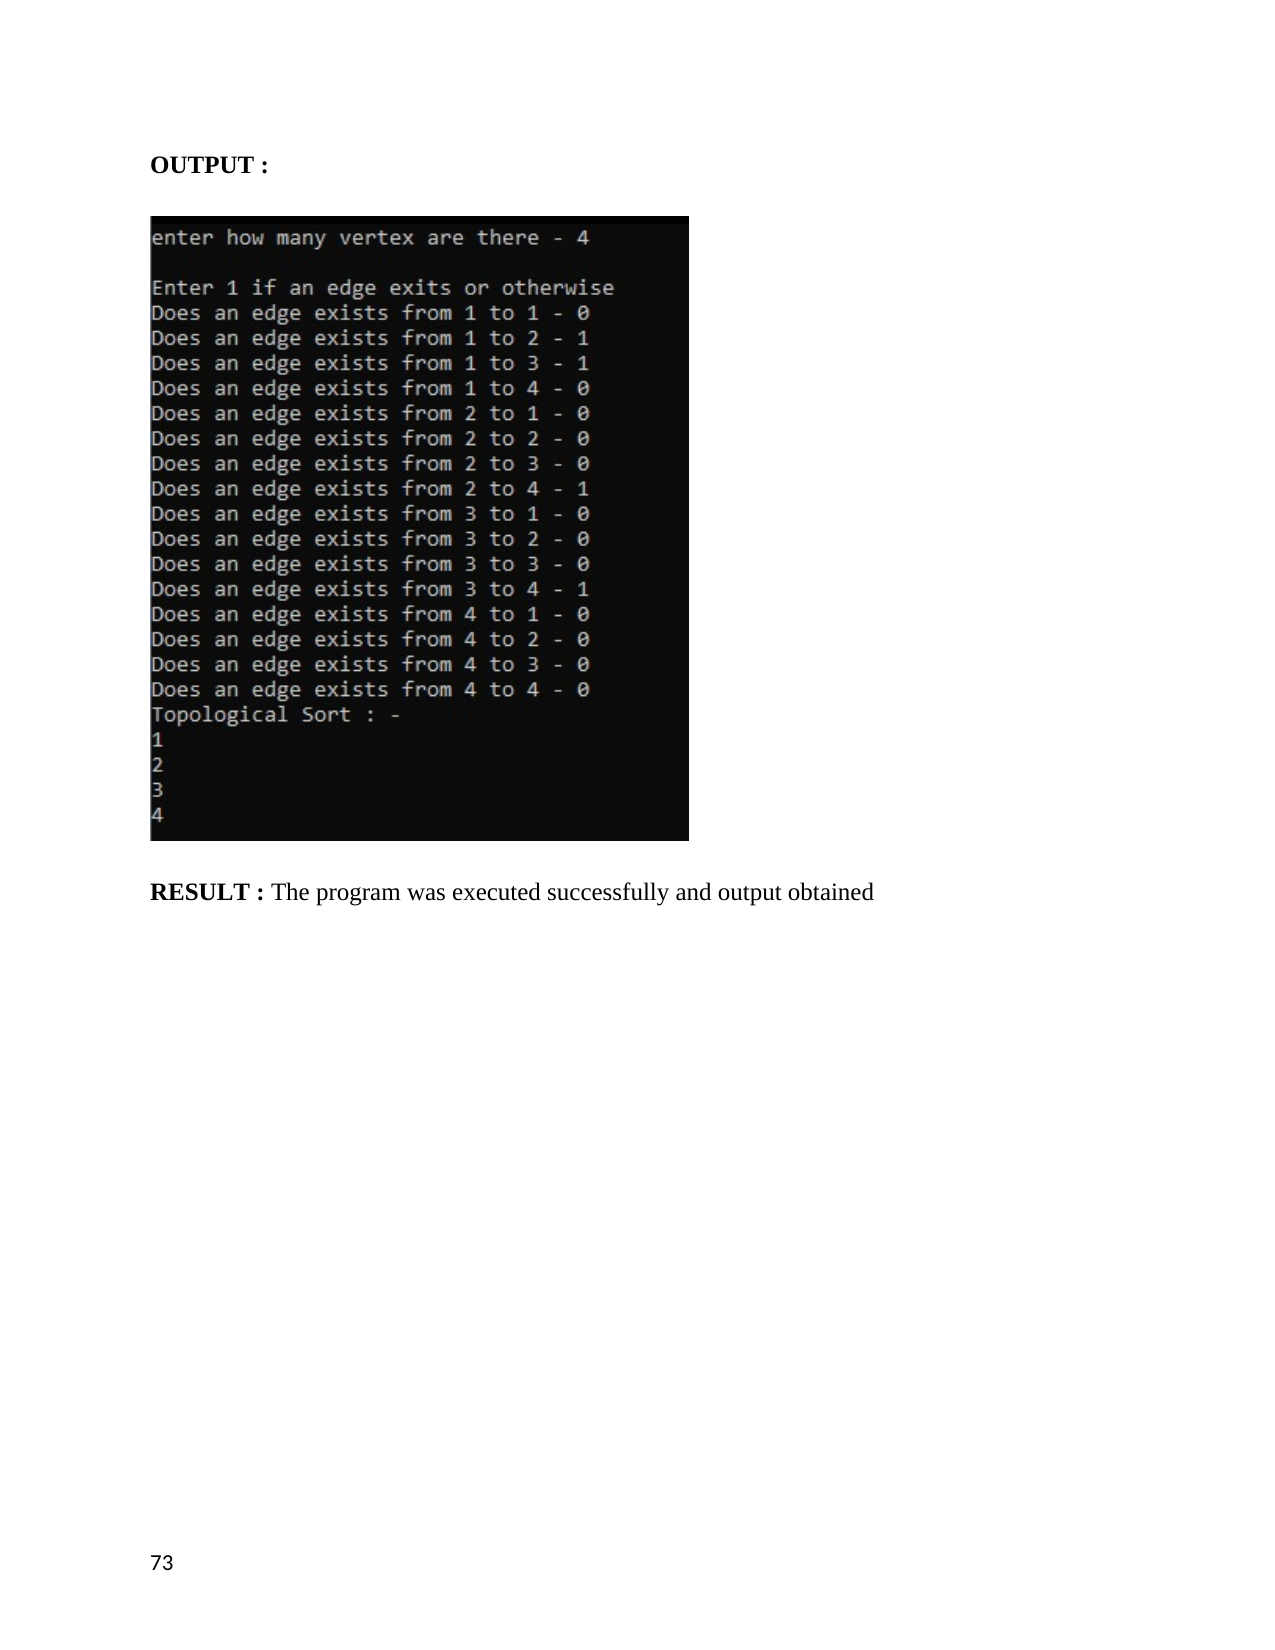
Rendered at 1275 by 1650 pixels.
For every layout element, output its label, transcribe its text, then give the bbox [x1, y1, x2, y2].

text OUTPUT : [150, 150, 1125, 179]
text RESULT : The program was executed successfully and output obtained [150, 877, 1125, 906]
picture [150, 216, 689, 841]
